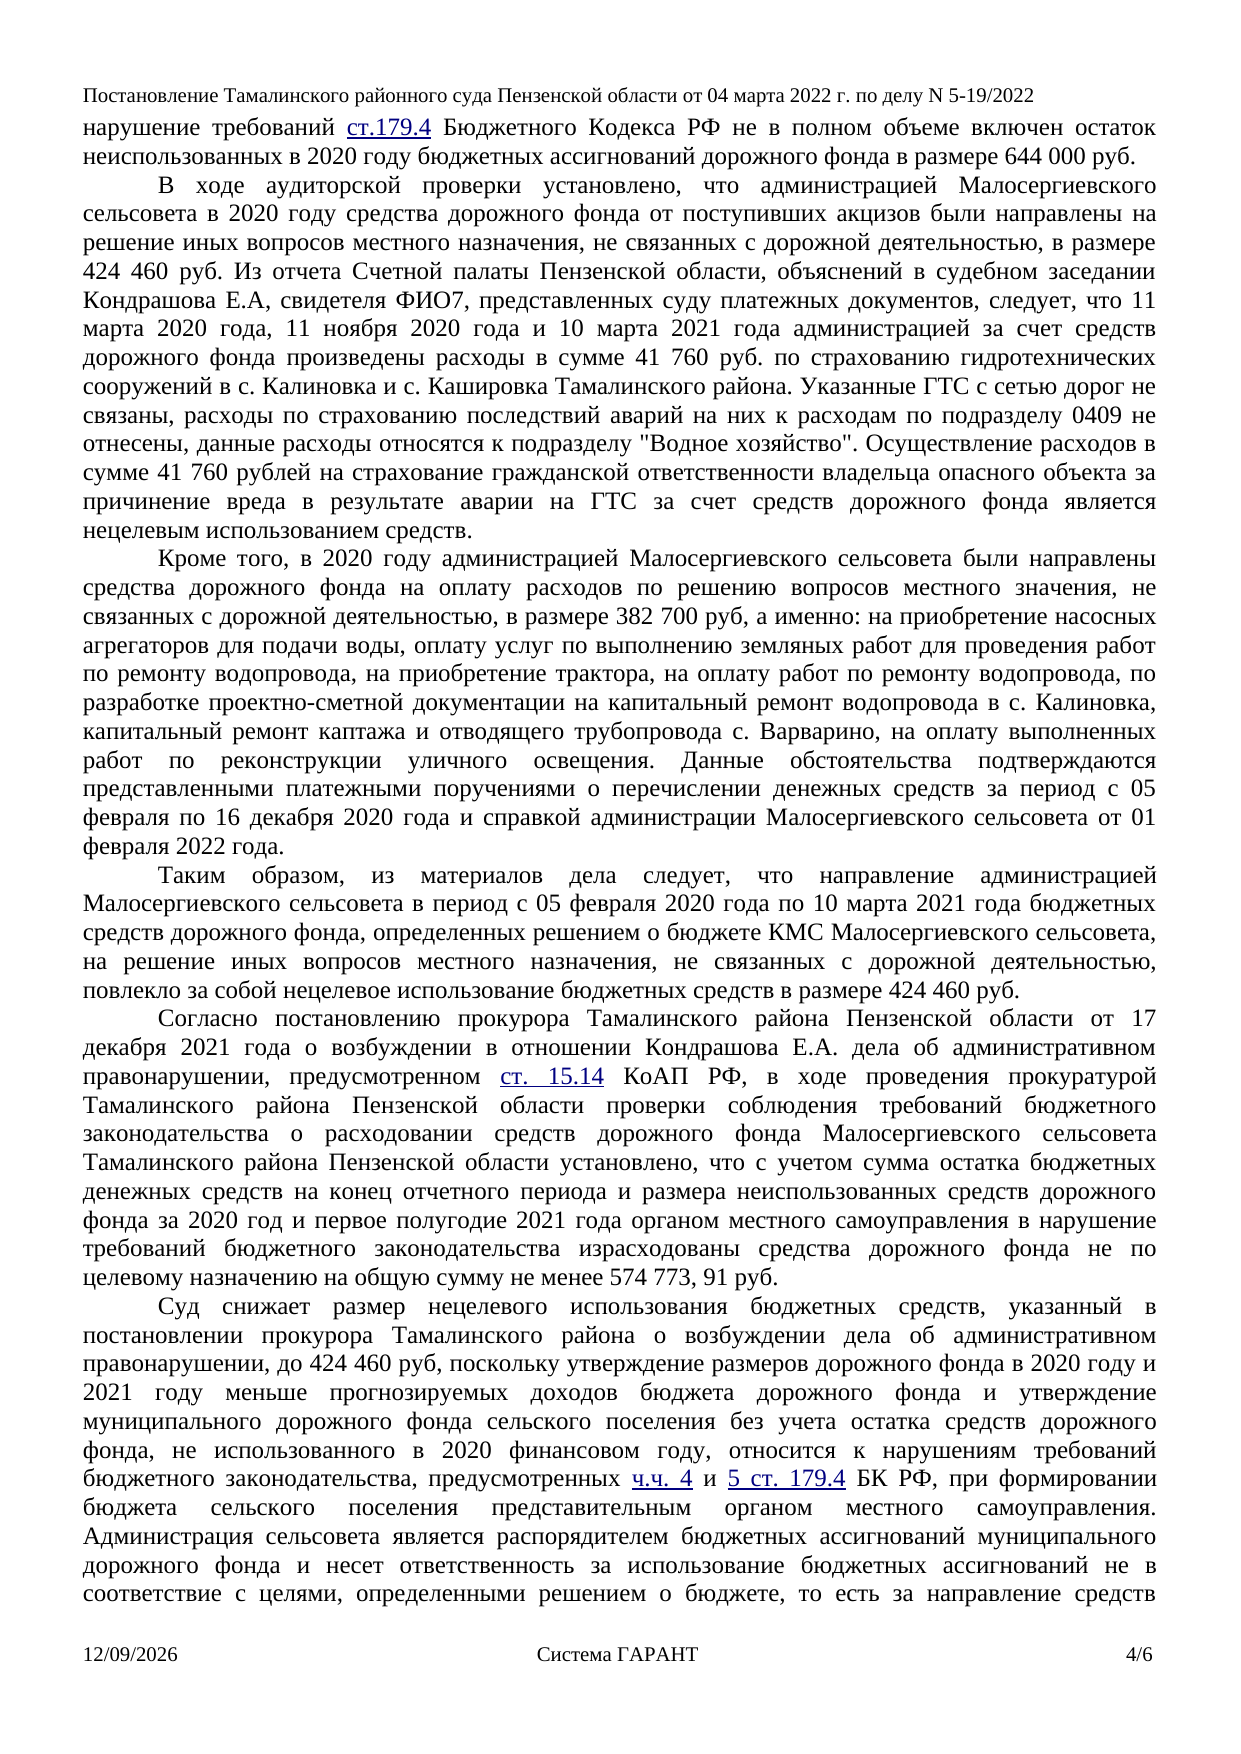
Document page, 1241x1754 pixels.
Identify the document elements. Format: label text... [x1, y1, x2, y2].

text Суд снижает размер нецелевого использования бюджетных средств, указанный в постановлении прокурора Тамалинского района о возбуждении дела об административном правонарушении, до 424 460 руб, поскольку утверждение размеров дорожного фонда в 2020 году и 2021 году меньше прогнозируемых доходов бюджета дорожного фонда и утверждение муниципального дорожного фонда сельского поселения без учета остатка средств дорожного фонда, не использованного в 2020 финансовом году, относится к нарушениям требований бюджетного законодательства, предусмотренных ч.ч. 4 и 5 ст. 179.4 БК РФ, при формировании бюджета сельского поселения представительным органом местного самоуправления. Администрация сельсовета является распорядителем бюджетных ассигнований муниципального дорожного фонда и несет ответственность за использование бюджетных ассигнований не в соответствие с целями, определенными решением о бюджете, то есть за направление средств [83, 1291, 1157, 1607]
text Таким образом, из материалов дела следует, что направление администрацией Малосергиевского сельсовета в период с 05 февраля 2020 года по 10 марта 2021 года бюджетных средств дорожного фонда, определенных решением о бюджете КМС Малосергиевского сельсовета, на решение иных вопросов местного назначения, не связанных с дорожной деятельностью, повлекло за собой нецелевое использование бюджетных средств в размере 424 460 руб. [83, 860, 1157, 1003]
text В ходе аудиторской проверки установлено, что администрацией Малосергиевского сельсовета в 2020 году средства дорожного фонда от поступивших акцизов были направлены на решение иных вопросов местного назначения, не связанных с дорожной деятельностью, в размере 424 460 руб. Из отчета Счетной палаты Пензенской области, объяснений в судебном заседании Кондрашова Е.А, свидетеля ФИО7, представленных суду платежных документов, следует, что 11 марта 2020 года, 11 ноября 2020 года и 10 марта 2021 года администрацией за счет средств дорожного фонда произведены расходы в сумме 41 760 руб. по страхованию гидротехнических сооружений в с. Калиновка и с. Кашировка Тамалинского района. Указанные ГТС с сетью дорог не связаны, расходы по страхованию последствий аварий на них к расходам по подразделу 0409 не отнесены, данные расходы относятся к подразделу "Водное хозяйство". Осуществление расходов в сумме 41 760 рублей на страхование гражданской ответственности владельца опасного объекта за причинение вреда в результате аварии на ГТС за счет средств дорожного фонда является нецелевым использованием средств. [83, 170, 1157, 543]
text нарушение требований ст.179.4 Бюджетного Кодекса РФ не в полном объеме включен остаток неиспользованных в 2020 году бюджетных ассигнований дорожного фонда в размере 644 000 руб. [83, 112, 1157, 170]
text Кроме того, в 2020 году администрацией Малосергиевского сельсовета были направлены средства дорожного фонда на оплату расходов по решению вопросов местного значения, не связанных с дорожной деятельностью, в размере 382 700 руб, а именно: на приобретение насосных агрегаторов для подачи воды, оплату услуг по выполнению земляных работ для проведения работ по ремонту водопровода, на приобретение трактора, на оплату работ по ремонту водопровода, по разработке проектно-сметной документации на капитальный ремонт водопровода в с. Калиновка, капитальный ремонт каптажа и отводящего трубопровода с. Варварино, на оплату выполненных работ по реконструкции уличного освещения. Данные обстоятельства подтверждаются представленными платежными поручениями о перечислении денежных средств за период с 05 февраля по 16 декабря 2020 года и справкой администрации Малосергиевского сельсовета от 01 февраля 2022 года. [83, 543, 1157, 860]
text Согласно постановлению прокурора Тамалинского района Пензенской области от 17 декабря 2021 года о возбуждении в отношении Кондрашова Е.А. дела об административном правонарушении, предусмотренном ст. 15.14 КоАП РФ, в ходе проведения прокуратурой Тамалинского района Пензенской области проверки соблюдения требований бюджетного законодательства о расходовании средств дорожного фонда Малосергиевского сельсовета Тамалинского района Пензенской области установлено, что с учетом сумма остатка бюджетных денежных средств на конец отчетного периода и размера неиспользованных средств дорожного фонда за 2020 год и первое полугодие 2021 года органом местного самоуправления в нарушение требований бюджетного законодательства израсходованы средства дорожного фонда не по целевому назначению на общую сумму не менее 574 773, 91 руб. [83, 1003, 1157, 1291]
